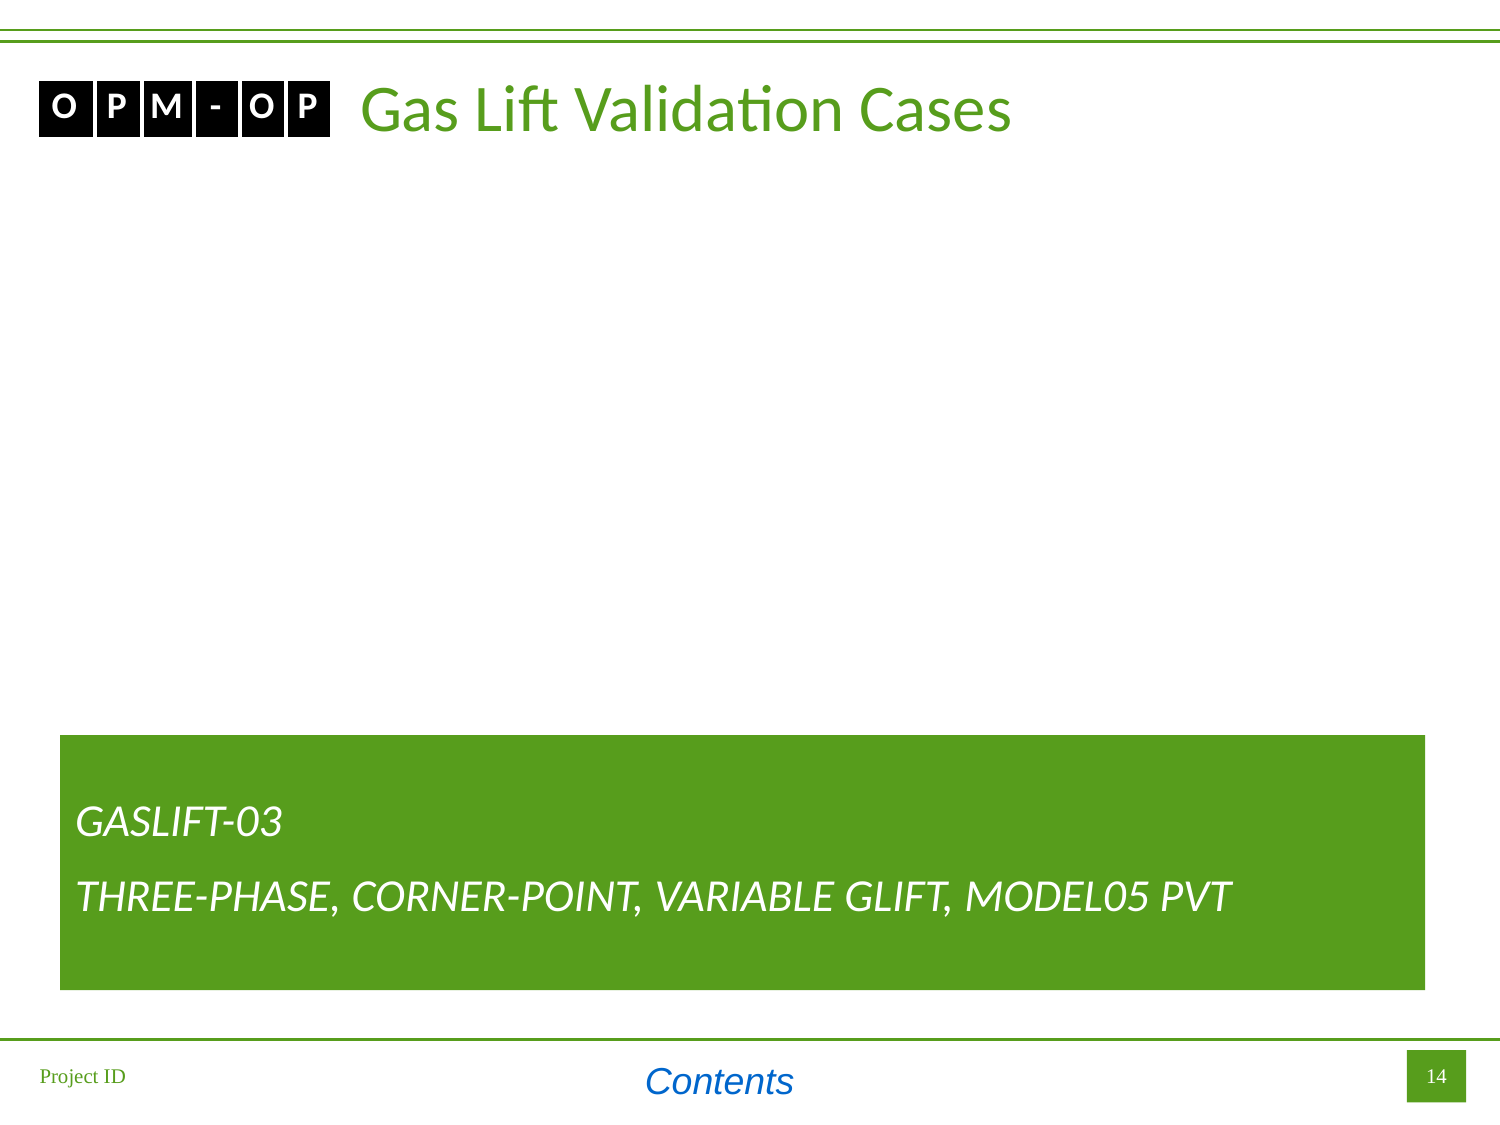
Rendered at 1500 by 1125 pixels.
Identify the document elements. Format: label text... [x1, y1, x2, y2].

title Gas Lift Validation Cases [360, 77, 1425, 153]
list GASLIFT-03 Three-Phase, Corner-Point, variable GLIFT, MODEL05 PVT [60, 735, 1426, 991]
